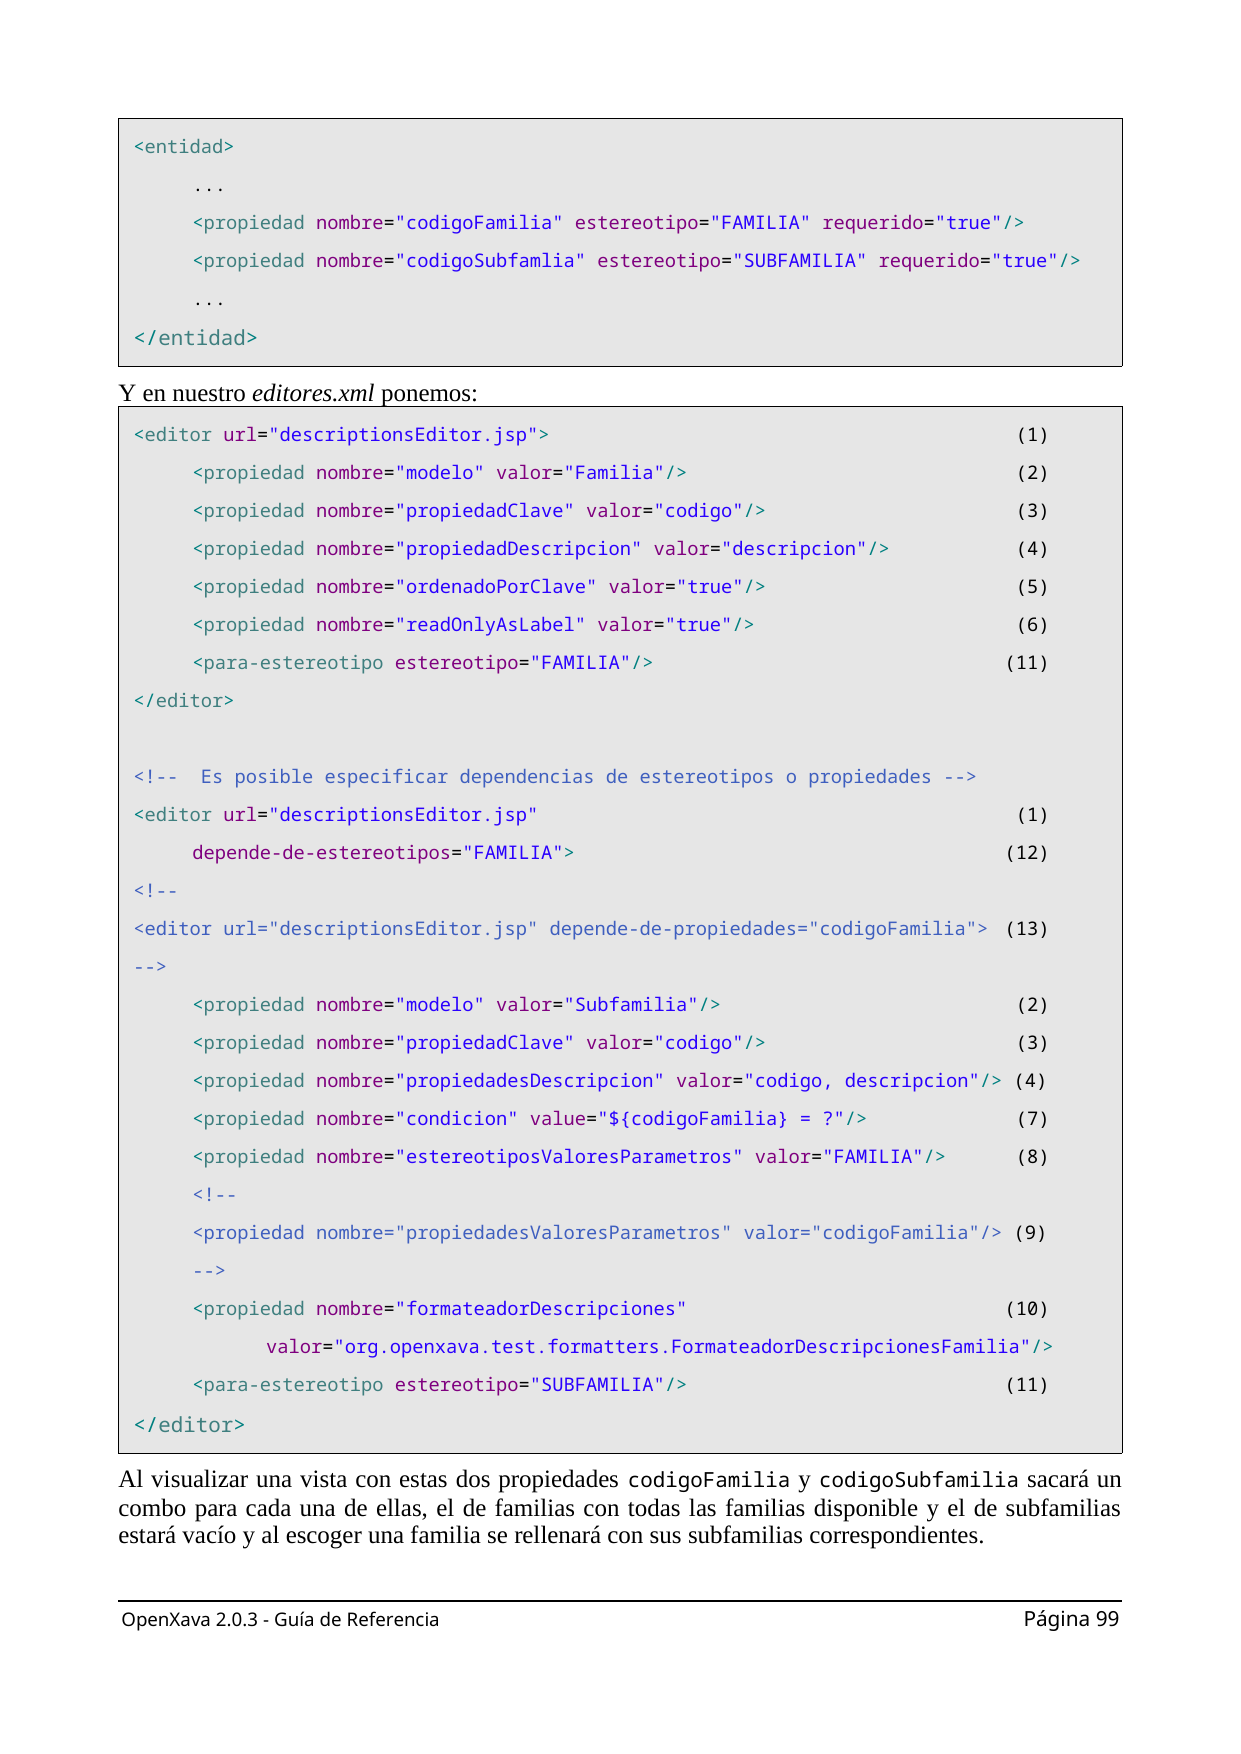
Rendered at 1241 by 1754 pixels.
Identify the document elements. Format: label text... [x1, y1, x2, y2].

text <!-- Es posible especificar dependencias de estereotipos o propiedades --> [119, 749, 1122, 787]
text </entidad> [119, 308, 1122, 366]
text <editor url="descriptionsEditor.jsp" depende-de-propiedades="codigoFamilia"> (13) [119, 901, 1122, 939]
text <para-estereotipo estereotipo="FAMILIA"/> (11) [119, 634, 1122, 673]
text <propiedad nombre="codigoSubfamlia" estereotipo="SUBFAMILIA" requerido="true"/> [119, 232, 1122, 270]
text <propiedad nombre="condicion" value="${codigoFamilia} = ?"/> (7) [119, 1091, 1122, 1129]
text --> [119, 1243, 1122, 1281]
text </editor> [119, 1395, 1122, 1453]
text <propiedad nombre="modelo" valor="Familia"/> (2) [119, 444, 1122, 482]
text <propiedad nombre="estereotiposValoresParametros" valor="FAMILIA"/> (8) [119, 1129, 1122, 1167]
text </editor> [119, 673, 1122, 711]
text <propiedad nombre="propiedadClave" valor="codigo"/> (3) [119, 482, 1122, 521]
text --> [119, 939, 1122, 977]
text Y en nuestro editores.xml ponemos: [118, 379, 1122, 406]
text <editor url="descriptionsEditor.jsp"> (1) [119, 407, 1122, 444]
text <!-- [119, 1167, 1122, 1205]
text ... [119, 270, 1122, 308]
text <propiedad nombre="formateadorDescripciones" (10) [119, 1281, 1122, 1319]
text <propiedad nombre="propiedadesValoresParametros" valor="codigoFamilia"/> (9) [119, 1205, 1122, 1243]
text <propiedad nombre="readOnlyAsLabel" valor="true"/> (6) [119, 597, 1122, 634]
text depende-de-estereotipos="FAMILIA"> (12) [119, 825, 1122, 863]
text <editor url="descriptionsEditor.jsp" (1) [119, 787, 1122, 825]
text <propiedad nombre="ordenadoPorClave" valor="true"/> (5) [119, 558, 1122, 597]
text <propiedad nombre="propiedadDescripcion" valor="descripcion"/> (4) [119, 521, 1122, 558]
text ... [119, 156, 1122, 194]
text Al visualizar una vista con estas dos propiedades codigoFamilia y codigoSubfamilia sacará un combo para cada una de ellas, el de familias con todas las familias disponible y el de subfamilias estará vacío y al escoger una familia se rellenará con sus subfamilias correspondientes. [118, 1466, 1122, 1549]
text <!-- [119, 863, 1122, 901]
text <entidad> [119, 119, 1122, 156]
text <propiedad nombre="propiedadesDescripcion" valor="codigo, descripcion"/> (4) [119, 1053, 1122, 1091]
text <para-estereotipo estereotipo="SUBFAMILIA"/> (11) [119, 1357, 1122, 1395]
text <propiedad nombre="codigoFamilia" estereotipo="FAMILIA" requerido="true"/> [119, 194, 1122, 232]
text valor="org.openxava.test.formatters.FormateadorDescripcionesFamilia"/> [119, 1319, 1122, 1357]
text <propiedad nombre="propiedadClave" valor="codigo"/> (3) [119, 1015, 1122, 1053]
text <propiedad nombre="modelo" valor="Subfamilia"/> (2) [119, 977, 1122, 1015]
